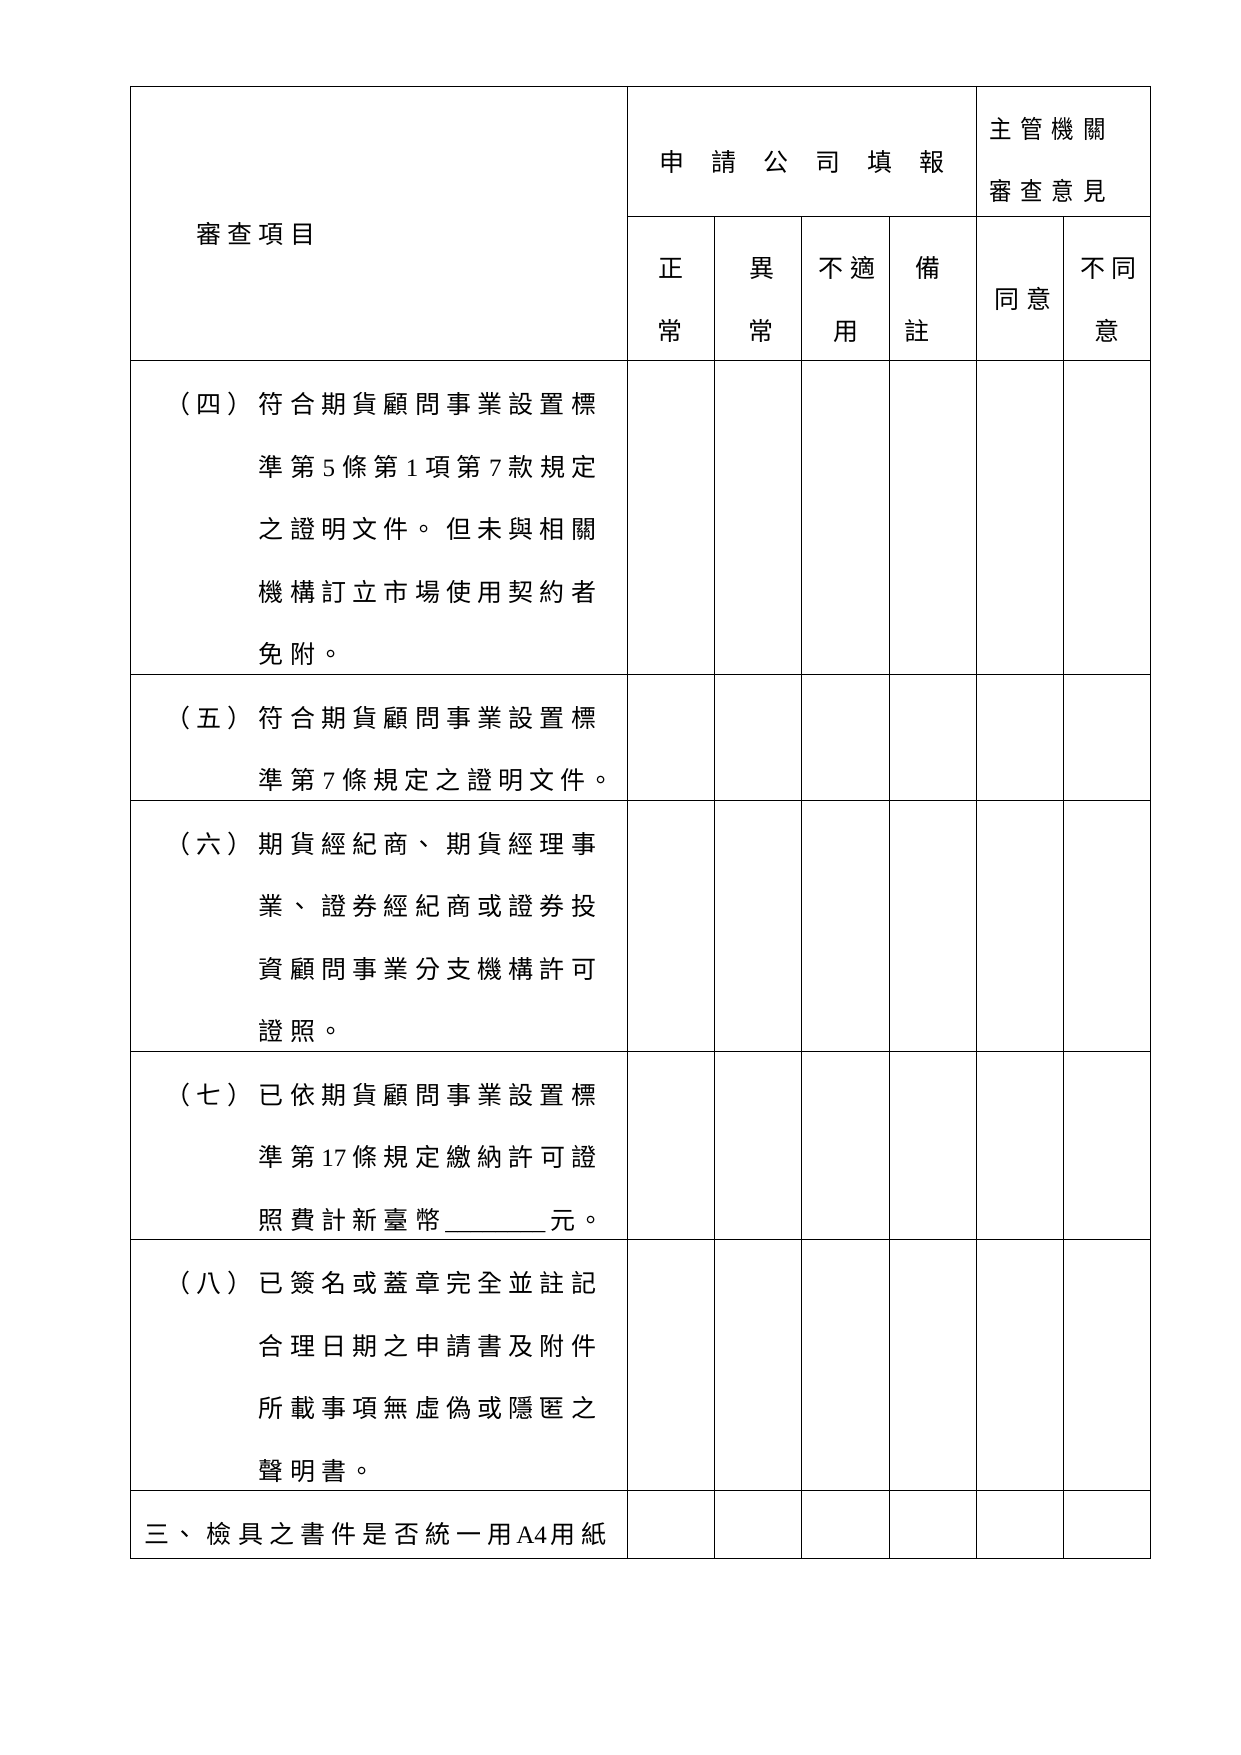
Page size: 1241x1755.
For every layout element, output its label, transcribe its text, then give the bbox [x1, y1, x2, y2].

table_cell 異 常 [715, 217, 801, 360]
table_cell 不適用 [802, 217, 889, 360]
table_cell [977, 801, 1063, 1051]
table_cell （七）已依期貨顧問事業設置標準第17條規定繳納許可證照費計新臺幣________元。 [131, 1052, 627, 1239]
table_cell [628, 1052, 714, 1239]
table_cell [890, 1491, 976, 1558]
table_cell [715, 1052, 801, 1239]
table_header 主管機關 審查意見 [977, 87, 1150, 216]
table_cell [628, 1491, 714, 1558]
table_cell [715, 801, 801, 1051]
table_cell [1064, 675, 1150, 799]
table_cell [890, 1052, 976, 1239]
table_cell [977, 1491, 1063, 1558]
table_cell [977, 675, 1063, 799]
table_header 審查項目 [131, 87, 627, 360]
table_cell 正 常 [628, 217, 714, 360]
table_cell （八）已簽名或蓋章完全並註記合理日期之申請書及附件所載事項無虛偽或隱匿之聲明書。 [131, 1240, 627, 1490]
table_cell [1064, 1240, 1150, 1490]
table_cell [802, 1491, 889, 1558]
table_cell [802, 675, 889, 799]
table_cell [715, 675, 801, 799]
table_cell （四）符合期貨顧問事業設置標準第5條第1項第7款規定之證明文件。但未與相關機構訂立市場使用契約者免附。 [131, 361, 627, 673]
table_cell [1064, 801, 1150, 1051]
table_cell 備 註 [890, 217, 976, 360]
table_cell [802, 361, 889, 673]
table_cell [1064, 1052, 1150, 1239]
table_cell [628, 361, 714, 673]
table_cell 不同意 [1064, 217, 1150, 360]
table_cell [977, 1052, 1063, 1239]
table_cell [890, 361, 976, 673]
table_cell [977, 1240, 1063, 1490]
table_cell （五）符合期貨顧問事業設置標準第7條規定之證明文件。 [131, 675, 627, 799]
table_header 申 請 公 司 填 報 [628, 87, 976, 216]
table_cell [802, 801, 889, 1051]
table_cell [977, 361, 1063, 673]
table_cell [890, 801, 976, 1051]
table_cell [628, 801, 714, 1051]
table_cell [715, 1240, 801, 1490]
table_cell [802, 1240, 889, 1490]
table_cell （六）期貨經紀商、期貨經理事業、證券經紀商或證券投資顧問事業分支機構許可證照。 [131, 801, 627, 1051]
table_cell [628, 1240, 714, 1490]
table_cell [1064, 361, 1150, 673]
table_cell [715, 361, 801, 673]
table_cell [890, 675, 976, 799]
table_cell [628, 675, 714, 799]
table_cell [715, 1491, 801, 1558]
table_cell [1064, 1491, 1150, 1558]
table_cell [802, 1052, 889, 1239]
table_cell 三、檢具之書件是否統一用A4用紙 [131, 1491, 627, 1558]
table_cell [890, 1240, 976, 1490]
table_cell 同意 [977, 217, 1063, 360]
